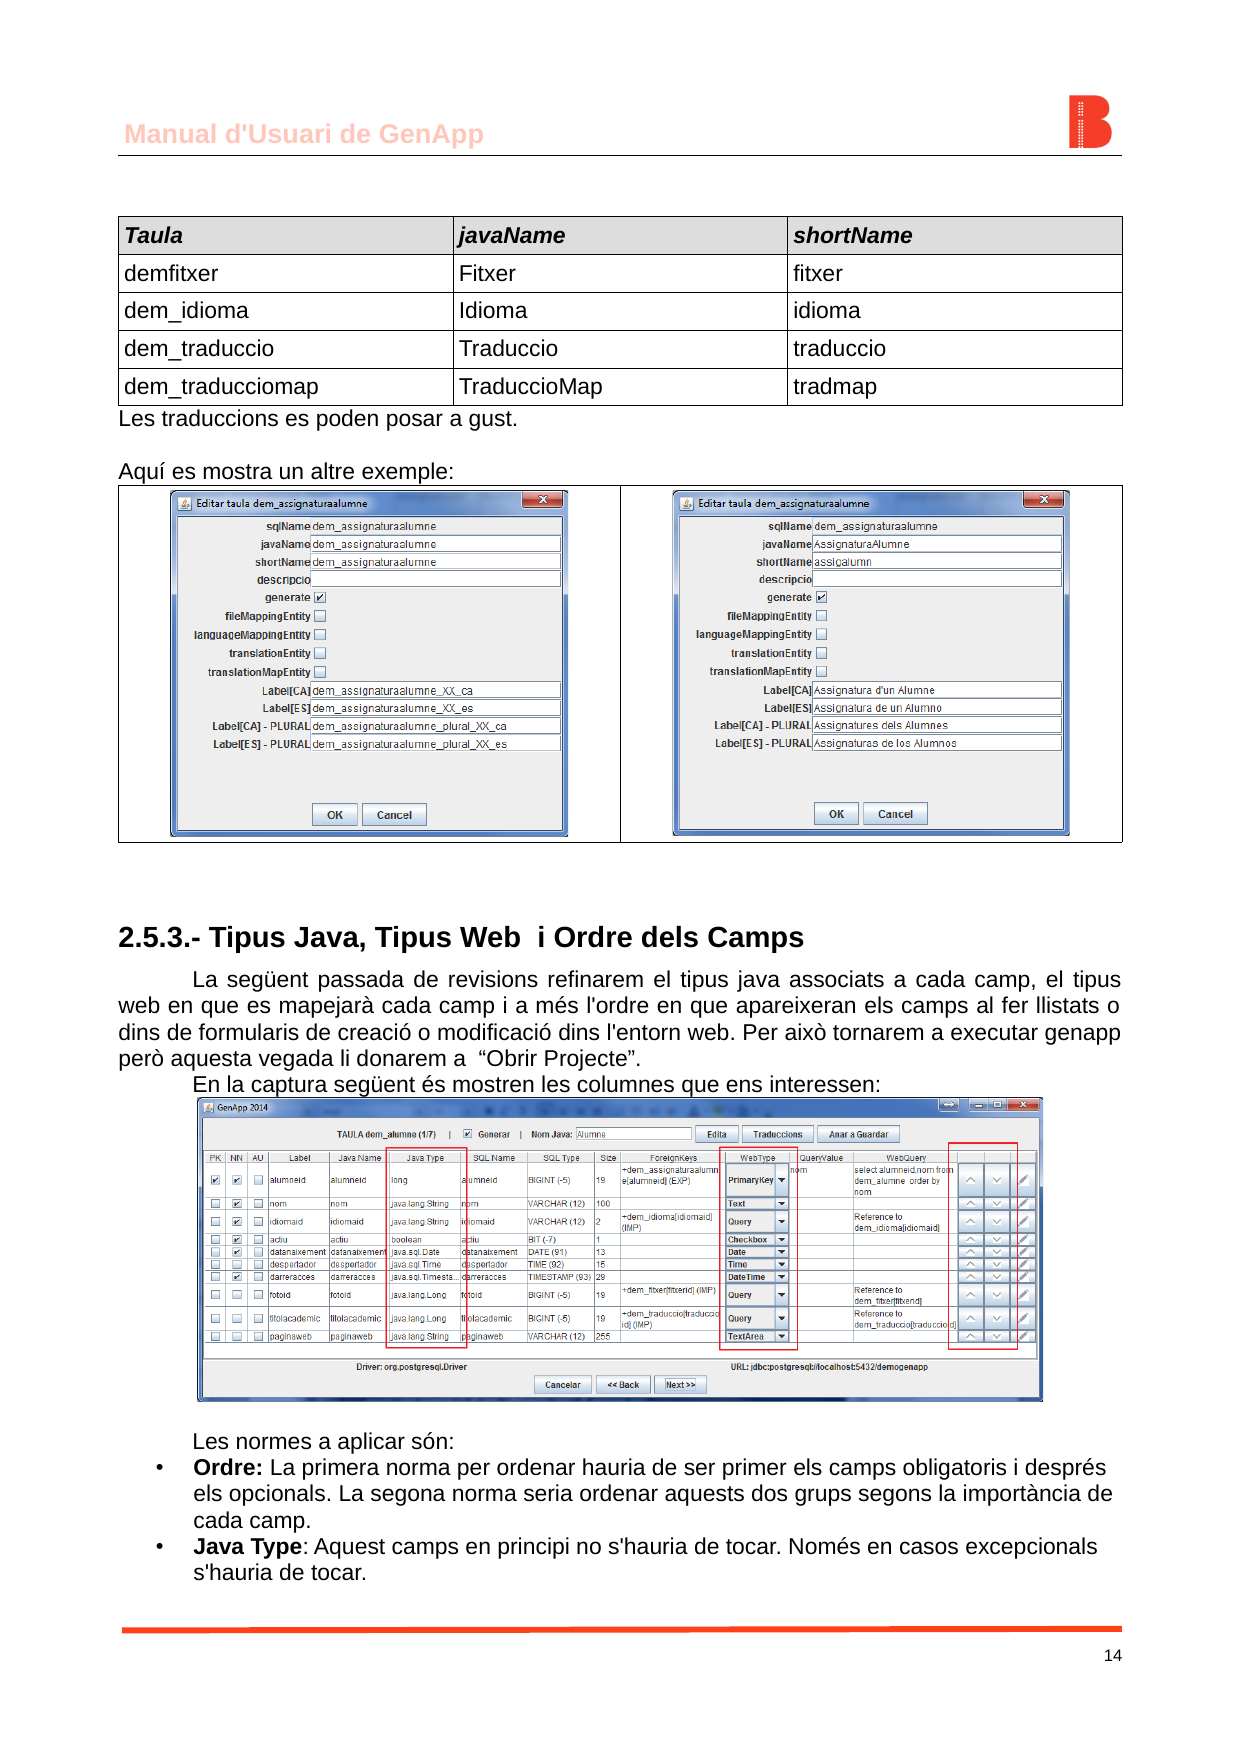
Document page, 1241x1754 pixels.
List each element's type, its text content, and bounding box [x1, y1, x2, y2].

table_cell Fitxer [454, 255, 787, 292]
table_cell traduccio [788, 331, 1122, 367]
table_cell dem_idioma [119, 293, 453, 329]
text Les normes a aplicar són: [118, 1428, 1122, 1454]
table_cell Traduccio [454, 331, 787, 367]
text En la captura següent és mostren les columnes que ens interessen: [118, 1071, 1122, 1098]
table_cell Idioma [454, 293, 787, 329]
table_cell TraduccioMap [454, 369, 787, 405]
table_header shortName [788, 217, 1122, 254]
table_header [621, 486, 1122, 842]
picture [197, 1097, 1044, 1402]
picture [672, 490, 1070, 836]
list Ordre: La primera norma per ordenar hauria de ser primer els camps obligatoris i després els opcionals. La segona norma seria ordenar aquests dos grups segons la importància de cada camp. [156, 1454, 1122, 1533]
table_header javaName [454, 217, 787, 254]
subtitle Tipus Java, Tipus Web i Ordre dels Camps [118, 920, 1122, 953]
table_cell demfitxer [119, 255, 453, 292]
table_cell idioma [788, 293, 1122, 329]
picture [170, 490, 569, 837]
table_header [119, 486, 620, 842]
list Java Type: Aquest camps en principi no s'hauria de tocar. Només en casos excepcionals s'hauria de tocar. [156, 1533, 1122, 1586]
table_cell dem_traduccio [119, 331, 453, 367]
table_cell dem_traducciomap [119, 369, 453, 405]
text Aquí es mostra un altre exemple: [118, 458, 1122, 484]
table_cell fitxer [788, 255, 1122, 292]
text Les traduccions es poden posar a gust. [118, 406, 1122, 432]
table_header Taula [119, 217, 453, 254]
picture [1063, 94, 1117, 150]
text La següent passada de revisions refinarem el tipus java associats a cada camp, el tipus web en que es mapejarà cada camp i a més l'ordre en que apareixeran els camps al fer llistats o dins de formularis de creació o modificació dins l'entorn web. Per això tornarem a executar genapp però aquesta vegada li donarem a “Obrir Projecte”. [118, 966, 1122, 1071]
table_cell tradmap [788, 369, 1122, 405]
